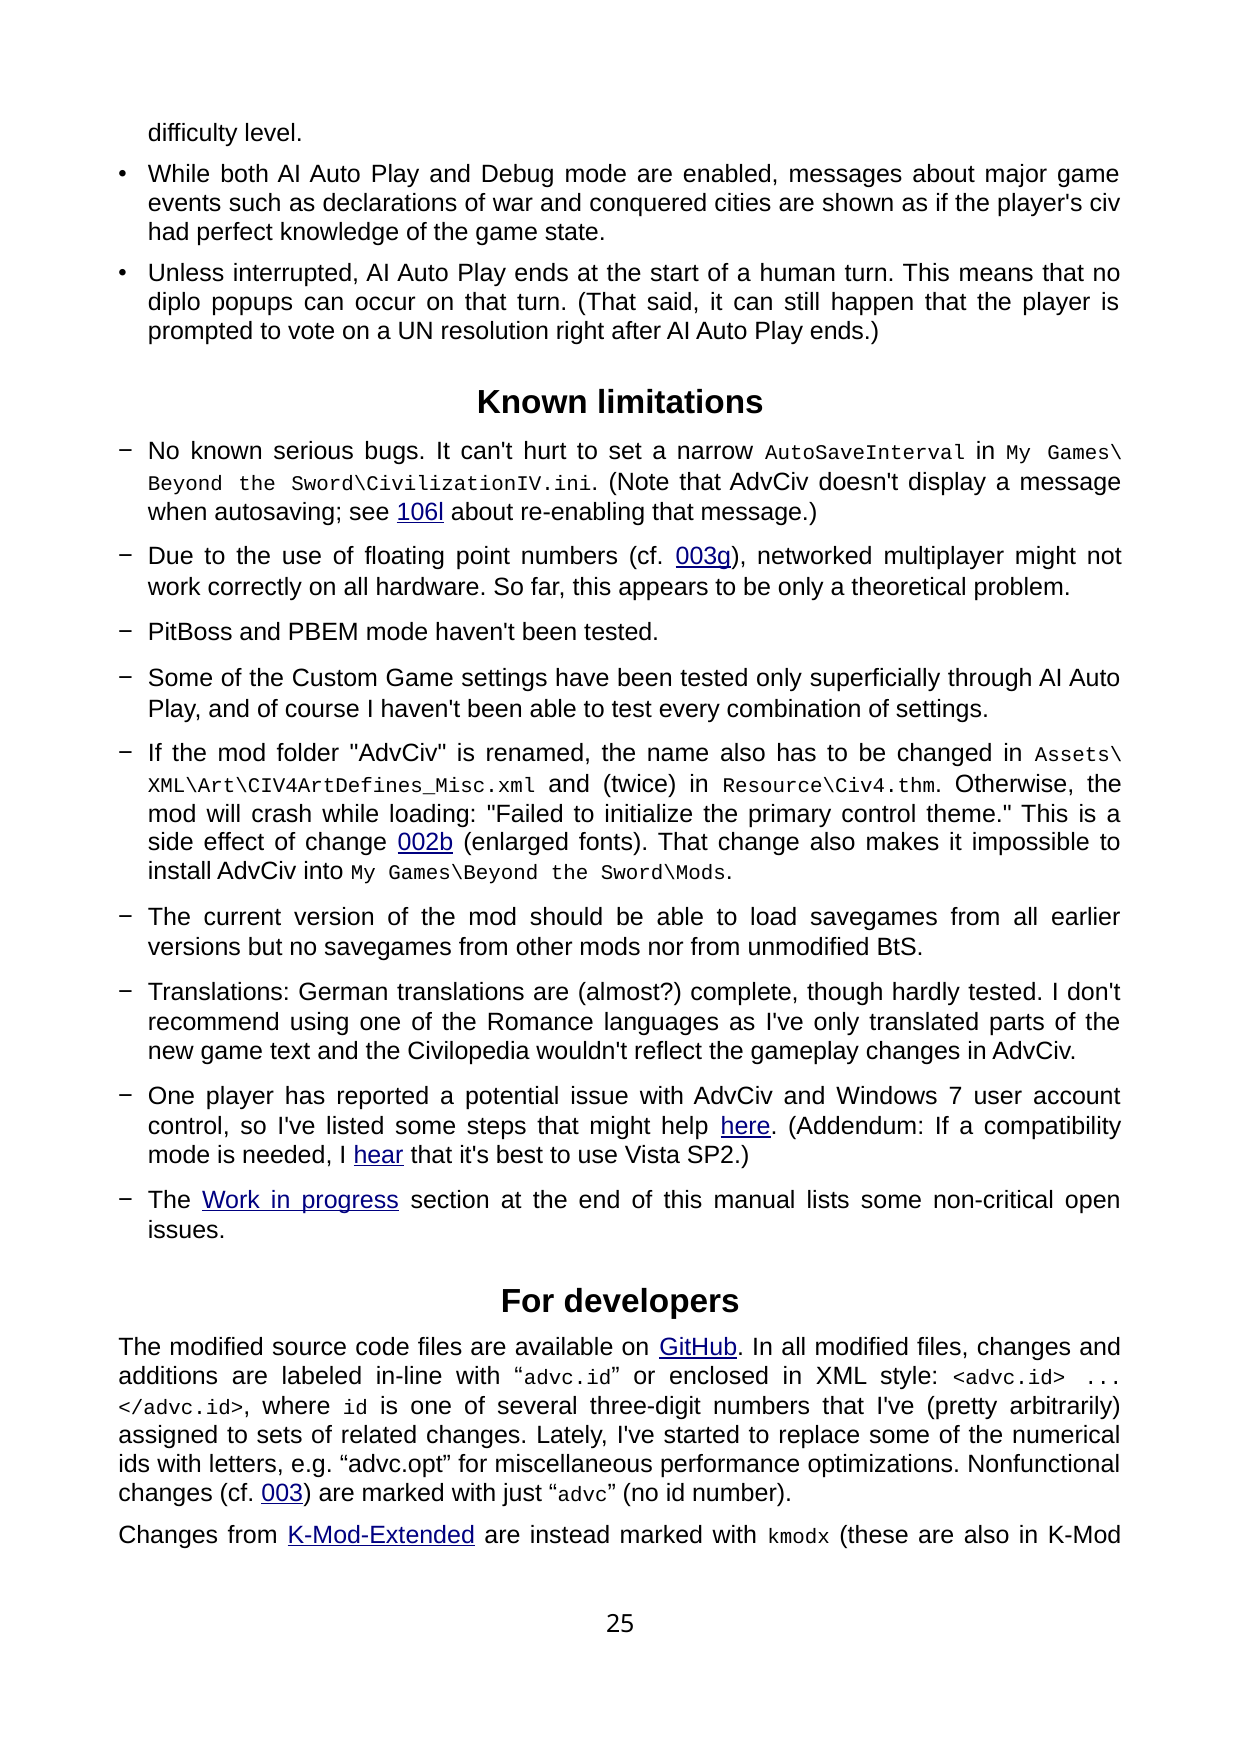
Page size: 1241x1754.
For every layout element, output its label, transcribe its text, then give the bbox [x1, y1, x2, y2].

list Due to the use of floating point numbers (cf. 003g), networked multiplayer might not work correctly on all hardware. So far, this appears to be only a theoretical problem. [118, 538, 1122, 601]
list The Work in progress section at the end of this manual lists some non-critical open issues. [118, 1181, 1122, 1244]
list difficulty level. [118, 118, 1122, 147]
subtitle Known limitations [118, 382, 1122, 421]
list PitBoss and PBEM mode haven't been tested. [118, 613, 1122, 647]
subtitle For developers [118, 1281, 1122, 1320]
list Some of the Custom Game settings have been tested only superficially through AI Auto Play, and of course I haven't been able to test every combination of settings. [118, 659, 1122, 722]
list The current version of the mod should be able to load savegames from all earlier versions but no savegames from other mods nor from unmodified BtS. [118, 898, 1122, 961]
list One player has reported a potential issue with AdvCiv and Windows 7 user account control, so I've listed some steps that might help here. (Addendum: If a compatibility mode is needed, I hear that it's best to use Vista SP2.) [118, 1077, 1122, 1169]
text The modified source code files are available on GitHub. In all modified files, changes and additions are labeled in-line with “advc.id” or enclosed in XML style: <advc.id> ... </advc.id>, where id is one of several three-digit numbers that I've (pretty arbitrarily) assigned to sets of related changes. Lately, I've started to replace some of the numerical ids with letters, e.g. “advc.opt” for miscellaneous performance optimizations. Nonfunctional changes (cf. 003) are marked with just “advc” (no id number). [118, 1332, 1122, 1508]
text Changes from K-Mod-Extended are instead marked with kmodx (these are also in K-Mod [118, 1520, 1122, 1550]
list Unless interrupted, AI Auto Play ends at the start of a human turn. This means that no diplo popups can occur on that turn. (That said, it can still happen that the player is prompted to vote on a UN resolution right after AI Auto Play ends.) [118, 258, 1122, 344]
list If the mod folder "AdvCiv" is renamed, the name also has to be changed in Assets\ XML\Art\CIV4ArtDefines_Misc.xml and (twice) in Resource\Civ4.thm. Otherwise, the mod will crash while loading: "Failed to initialize the primary control theme." This is a side effect of change 002b (enlarged fonts). That change also makes it impossible to install AdvCiv into My Games\Beyond the Sword\Mods. [118, 735, 1122, 886]
list Translations: German translations are (almost?) complete, though hardly tested. I don't recommend using one of the Romance languages as I've only translated parts of the new game text and the Civilopedia wouldn't reflect the gameplay changes in AdvCiv. [118, 973, 1122, 1065]
list No known serious bugs. It can't hurt to set a narrow AutoSaveInterval in My Games\Beyond the Sword\CivilizationIV.ini. (Note that AdvCiv doesn't display a message when autosaving; see 106l about re-enabling that message.) [118, 433, 1122, 526]
list While both AI Auto Play and Debug mode are enabled, messages about major game events such as declarations of war and conquered cities are shown as if the player's civ had perfect knowledge of the game state. [118, 159, 1122, 246]
